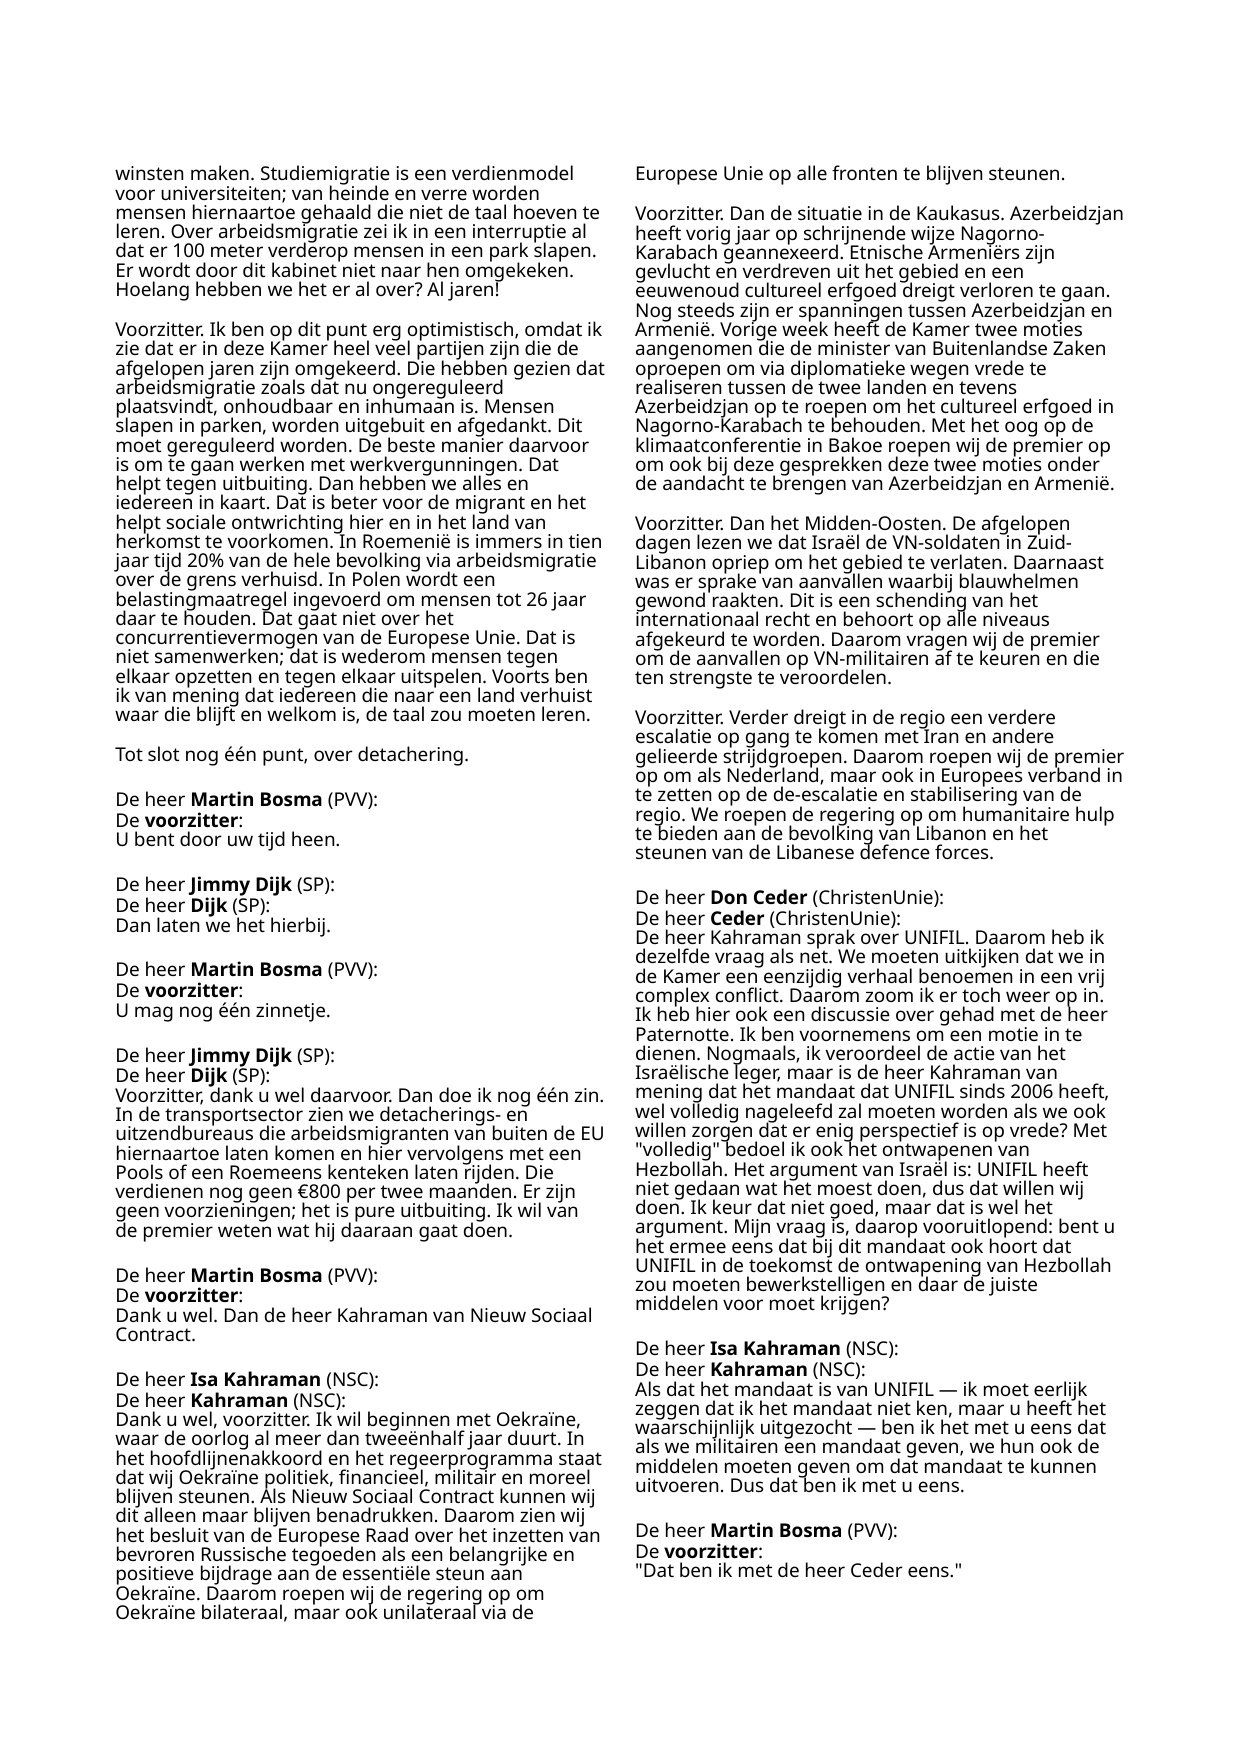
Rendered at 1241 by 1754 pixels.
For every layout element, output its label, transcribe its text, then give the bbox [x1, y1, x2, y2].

text Dank u wel. Dan de heer Kahraman van Nieuw Sociaal Contract. [115, 1307, 605, 1345]
text De heer Martin Bosma (PVV): [115, 1262, 605, 1287]
text De heer Kahraman (NSC): [115, 1392, 605, 1411]
text Voorzitter, dank u wel daarvoor. Dan doe ik nog één zin. In de transportsector zien we detacherings- en uitzendbureaus die arbeidsmigranten van buiten de EU hiernaartoe laten komen en hier vervolgens met een Pools of een Roemeens kenteken laten rijden. Die verdienen nog geen €800 per twee maanden. Er zijn geen voorzieningen; het is pure uitbuiting. Ik wil van de premier weten wat hij daaraan gaat doen. [115, 1087, 605, 1241]
text De heer Don Ceder (ChristenUnie): [635, 884, 1125, 910]
text De heer Ceder (ChristenUnie): [635, 910, 1125, 929]
text De heer Martin Bosma (PVV): [115, 957, 605, 982]
text De voorzitter: [635, 1543, 1125, 1562]
text De heer Jimmy Dijk (SP): [115, 872, 605, 897]
text De heer Martin Bosma (PVV): [115, 786, 605, 812]
text U bent door uw tijd heen. [115, 831, 605, 851]
text Dan laten we het hierbij. [115, 917, 605, 936]
text Voorzitter. Ik ben op dit punt erg optimistisch, omdat ik zie dat er in deze Kamer heel veel partijen zijn die de afgelopen jaren zijn omgekeerd. Die hebben gezien dat arbeidsmigratie zoals dat nu ongereguleerd plaatsvindt, onhoudbaar en inhumaan is. Mensen slapen in parken, worden uitgebuit en afgedankt. Dit moet gereguleerd worden. De beste manier daarvoor is om te gaan werken met werkvergunningen. Dat helpt tegen uitbuiting. Dan hebben we alles en iedereen in kaart. Dat is beter voor de migrant en het helpt sociale ontwrichting hier en in het land van herkomst te voorkomen. In Roemenië is immers in tien jaar tijd 20% van de hele bevolking via arbeidsmigratie over de grens verhuisd. In Polen wordt een belastingmaatregel ingevoerd om mensen tot 26 jaar daar te houden. Dat gaat niet over het concurrentievermogen van de Europese Unie. Dat is niet samenwerken; dat is wederom mensen tegen elkaar opzetten en tegen elkaar uitspelen. Voorts ben ik van mening dat iedereen die naar een land verhuist waar die blijft en welkom is, de taal zou moeten leren. [115, 321, 605, 726]
text De heer Isa Kahraman (NSC): [115, 1366, 605, 1392]
text Europese Unie op alle fronten te blijven steunen. [635, 165, 1125, 184]
text "Dat ben ik met de heer Ceder eens." [635, 1562, 1125, 1581]
text De voorzitter: [115, 1287, 605, 1307]
text De heer Jimmy Dijk (SP): [115, 1042, 605, 1067]
text De heer Dijk (SP): [115, 897, 605, 917]
text Tot slot nog één punt, over detachering. [115, 746, 605, 766]
text De heer Martin Bosma (PVV): [635, 1517, 1125, 1543]
text Voorzitter. Verder dreigt in de regio een verdere escalatie op gang te komen met Iran en andere gelieerde strijdgroepen. Daarom roepen wij de premier op om als Nederland, maar ook in Europees verband in te zetten op de de-escalatie en stabilisering van de regio. We roepen de regering op om humanitaire hulp te bieden aan de bevolking van Libanon en het steunen van de Libanese defence forces. [635, 709, 1125, 863]
text Als dat het mandaat is van UNIFIL — ik moet eerlijk zeggen dat ik het mandaat niet ken, maar u heeft het waarschijnlijk uitgezocht — ben ik het met u eens dat als we militairen een mandaat geven, we hun ook de middelen moeten geven om dat mandaat te kunnen uitvoeren. Dus dat ben ik met u eens. [635, 1381, 1125, 1496]
text U mag nog één zinnetje. [115, 1002, 605, 1021]
text De heer Kahraman sprak over UNIFIL. Daarom heb ik dezelfde vraag als net. We moeten uitkijken dat we in de Kamer een eenzijdig verhaal benoemen in een vrij complex conflict. Daarom zoom ik er toch weer op in. Ik heb hier ook een discussie over gehad met de heer Paternotte. Ik ben voornemens om een motie in te dienen. Nogmaals, ik veroordeel de actie van het Israëlische leger, maar is de heer Kahraman van mening dat het mandaat dat UNIFIL sinds 2006 heeft, wel volledig nageleefd zal moeten worden als we ook willen zorgen dat er enig perspectief is op vrede? Met "volledig" bedoel ik ook het ontwapenen van Hezbollah. Het argument van Israël is: UNIFIL heeft niet gedaan wat het moest doen, dus dat willen wij doen. Ik keur dat niet goed, maar dat is wel het argument. Mijn vraag is, daarop vooruitlopend: bent u het ermee eens dat bij dit mandaat ook hoort dat UNIFIL in de toekomst de ontwapening van Hezbollah zou moeten bewerkstelligen en daar de juiste middelen voor moet krijgen? [635, 929, 1125, 1315]
text De voorzitter: [115, 982, 605, 1002]
text Voorzitter. Dan de situatie in de Kaukasus. Azerbeidzjan heeft vorig jaar op schrijnende wijze Nagorno-Karabach geannexeerd. Etnische Armeniërs zijn gevlucht en verdreven uit het gebied en een eeuwenoud cultureel erfgoed dreigt verloren te gaan. Nog steeds zijn er spanningen tussen Azerbeidzjan en Armenië. Vorige week heeft de Kamer twee moties aangenomen die de minister van Buitenlandse Zaken oproepen om via diplomatieke wegen vrede te realiseren tussen de twee landen en tevens Azerbeidzjan op te roepen om het cultureel erfgoed in Nagorno-Karabach te behouden. Met het oog op de klimaatconferentie in Bakoe roepen wij de premier op om ook bij deze gesprekken deze twee moties onder de aandacht te brengen van Azerbeidzjan en Armenië. [635, 205, 1125, 494]
text Dank u wel, voorzitter. Ik wil beginnen met Oekraïne, waar de oorlog al meer dan tweeënhalf jaar duurt. In het hoofdlijnenakkoord en het regeerprogramma staat dat wij Oekraïne politiek, financieel, militair en moreel blijven steunen. Als Nieuw Sociaal Contract kunnen wij dit alleen maar blijven benadrukken. Daarom zien wij het besluit van de Europese Raad over het inzetten van bevroren Russische tegoeden als een belangrijke en positieve bijdrage aan de essentiële steun aan Oekraïne. Daarom roepen wij de regering op om Oekraïne bilateraal, maar ook unilateraal via de [115, 1411, 605, 1623]
text De voorzitter: [115, 812, 605, 831]
text De heer Dijk (SP): [115, 1067, 605, 1087]
text De heer Kahraman (NSC): [635, 1361, 1125, 1381]
text winsten maken. Studiemigratie is een verdienmodel voor universiteiten; van heinde en verre worden mensen hiernaartoe gehaald die niet de taal hoeven te leren. Over arbeidsmigratie zei ik in een interruptie al dat er 100 meter verderop mensen in een park slapen. Er wordt door dit kabinet niet naar hen omgekeken. Hoelang hebben we het er al over? Al jaren! [115, 165, 605, 300]
text Voorzitter. Dan het Midden-Oosten. De afgelopen dagen lezen we dat Israël de VN-soldaten in Zuid-Libanon opriep om het gebied te verlaten. Daarnaast was er sprake van aanvallen waarbij blauwhelmen gewond raakten. Dit is een schending van het internationaal recht en behoort op alle niveaus afgekeurd te worden. Daarom vragen wij de premier om de aanvallen op VN-militairen af te keuren en die ten strengste te veroordelen. [635, 515, 1125, 688]
text De heer Isa Kahraman (NSC): [635, 1336, 1125, 1361]
